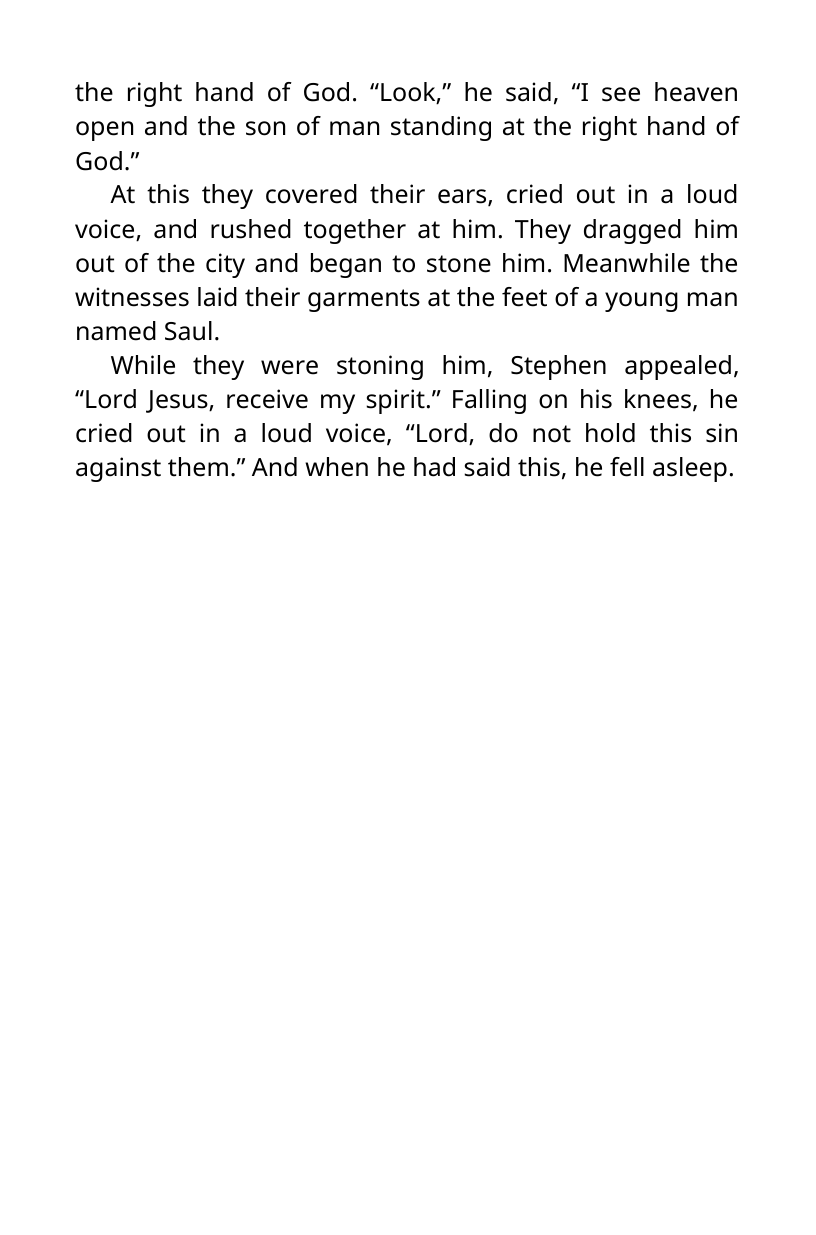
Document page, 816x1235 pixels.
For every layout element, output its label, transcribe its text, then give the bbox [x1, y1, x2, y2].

text the right hand of God. “Look,” he said, “I see heaven open and the son of man standing at the right hand of God.” [75, 75, 740, 177]
text While they were stoning him, Stephen appealed, “Lord Jesus, receive my spirit.” Falling on his knees, he cried out in a loud voice, “Lord, do not hold this sin against them.” And when he had said this, he fell asleep. [75, 347, 740, 484]
text At this they covered their ears, cried out in a loud voice, and rushed together at him. They dragged him out of the city and began to stone him. Meanwhile the witnesses laid their garments at the feet of a young man named Saul. [75, 177, 740, 347]
